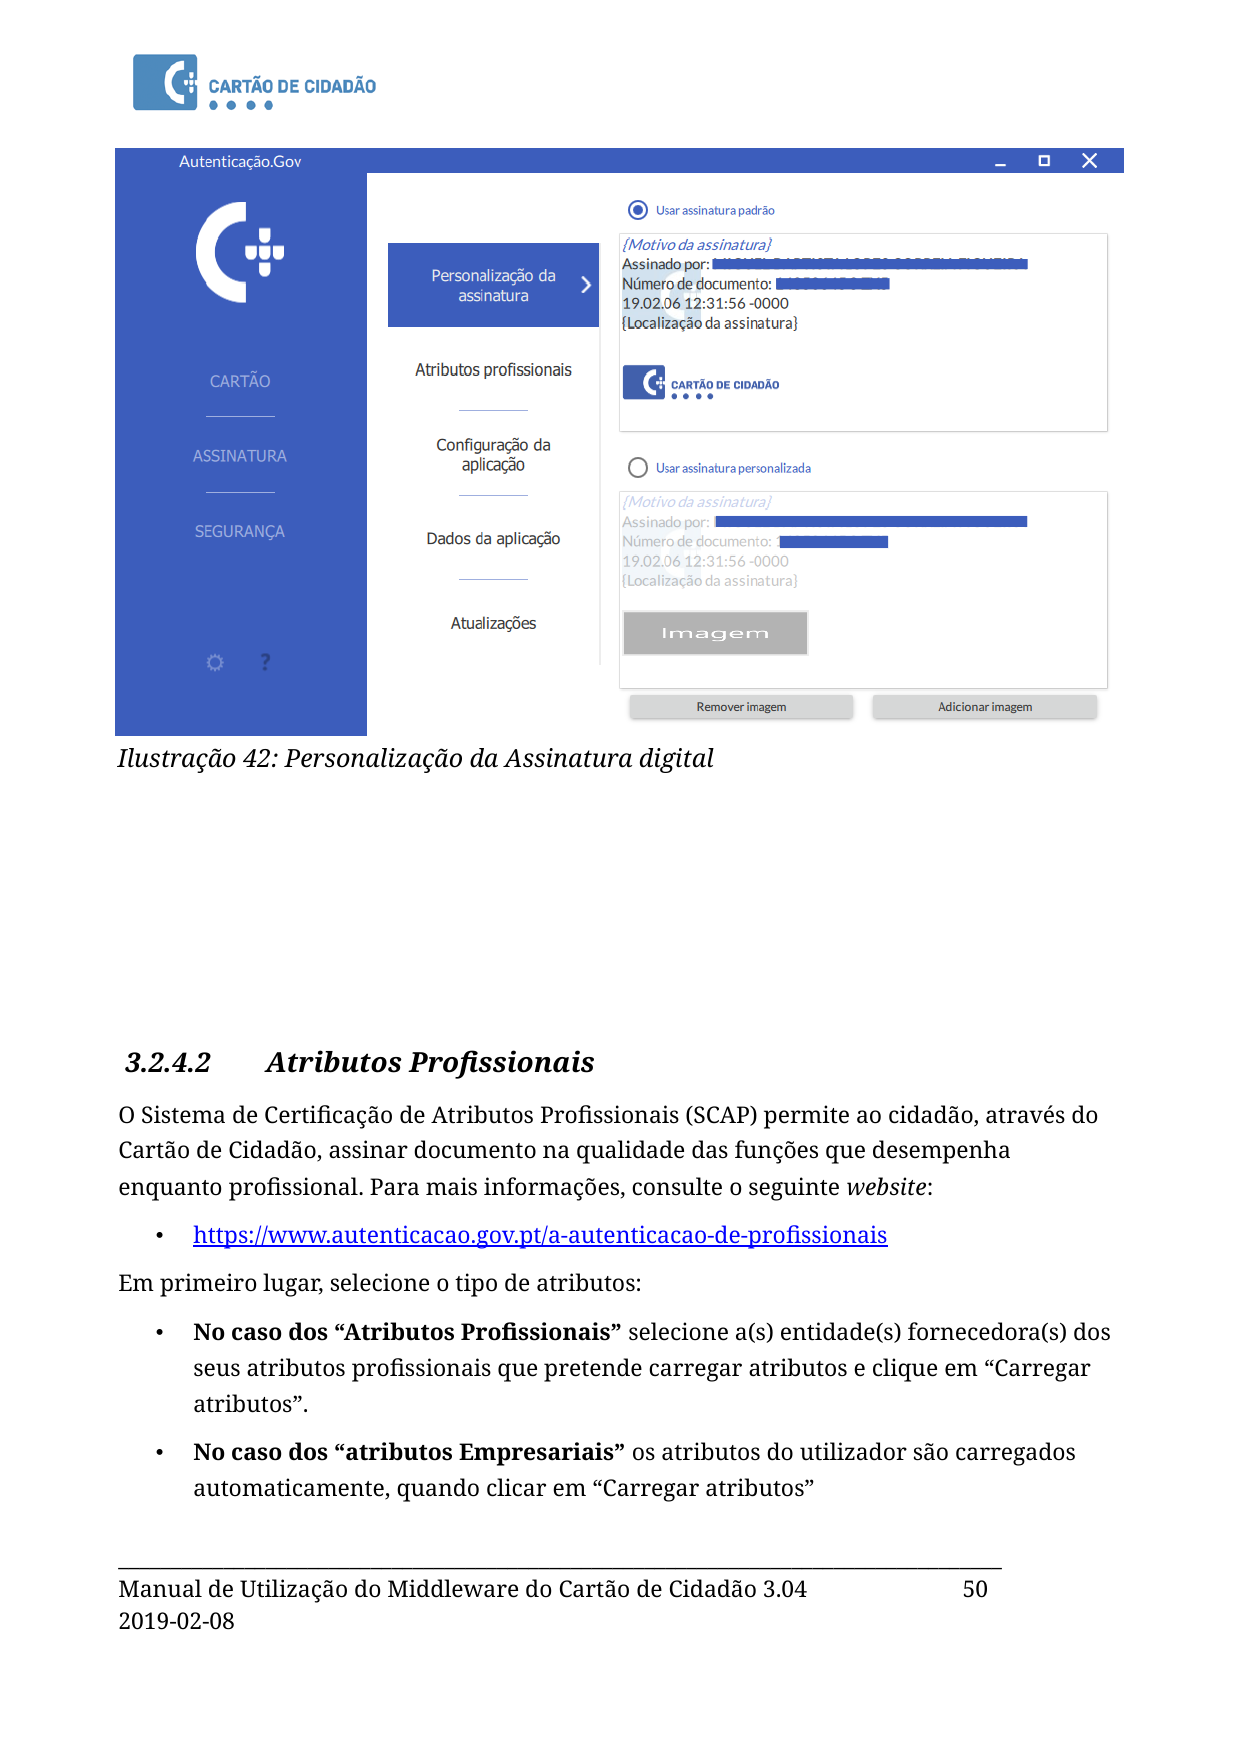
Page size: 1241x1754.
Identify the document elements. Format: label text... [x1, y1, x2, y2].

list Em primeiro lugar, selecione o tipo de atributos: [118, 1267, 1122, 1298]
subtitle Atributos Profissionais [118, 1043, 1122, 1080]
text Ilustração 42: Personalização da Assinatura digital [117, 736, 1122, 775]
text O Sistema de Certificação de Atributos Profissionais (SCAP) permite ao cidadão, através do Cartão de Cidadão, assinar documento na qualidade das funções que desempenha enquanto profissional. Para mais informações, consulte o seguinte website: [118, 1098, 1122, 1202]
list https://www.autenticacao.gov.pt/a-autenticacao-de-profissionais [156, 1219, 1122, 1250]
picture [130, 47, 423, 118]
list No caso dos “atributos Empresariais” os atributos do utilizador são carregados automaticamente, quando clicar em “Carregar atributos” [156, 1436, 1122, 1503]
list No caso dos “Atributos Profissionais” selecione a(s) entidade(s) fornecedora(s) dos seus atributos profissionais que pretende carregar atributos e clique em “Carregar atributos”. [156, 1316, 1122, 1419]
picture [115, 148, 1124, 736]
